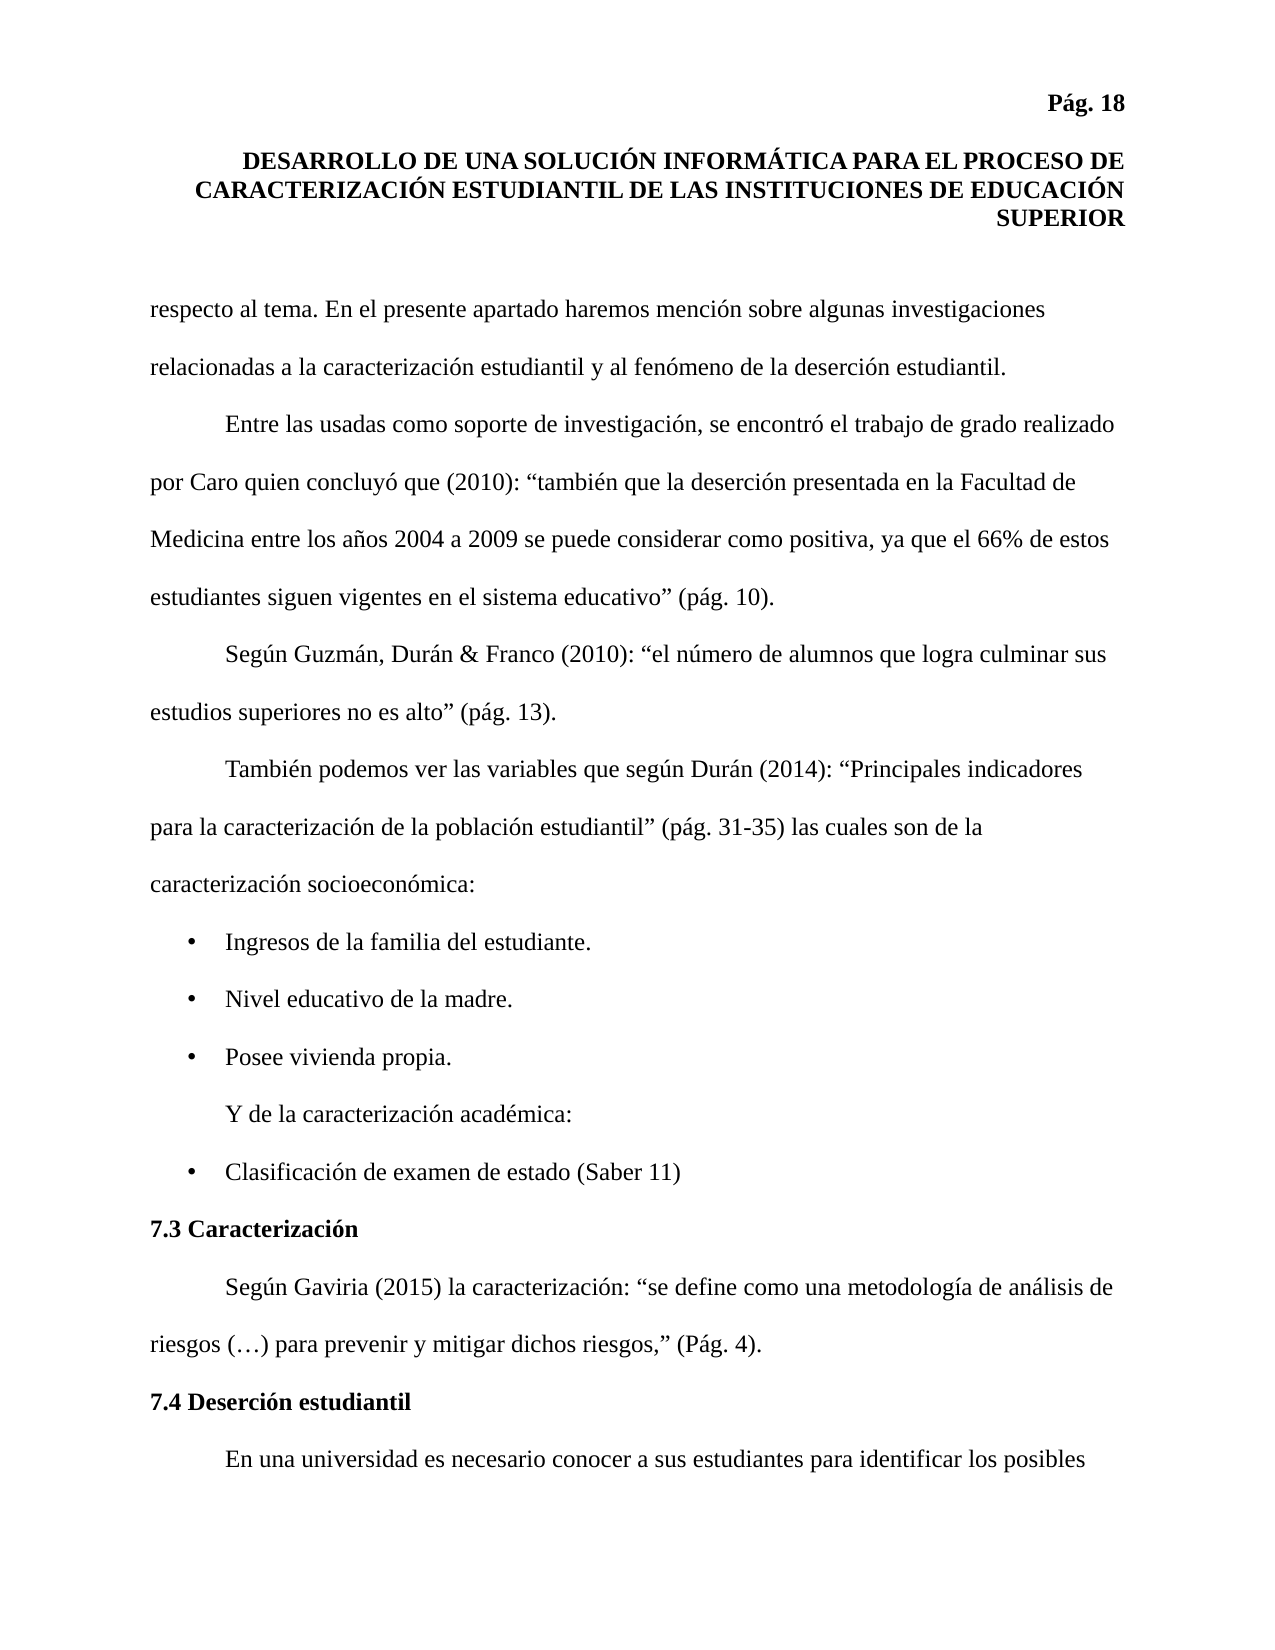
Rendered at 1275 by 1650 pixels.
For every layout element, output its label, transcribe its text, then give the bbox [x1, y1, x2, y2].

text En una universidad es necesario conocer a sus estudiantes para identificar los posibles [150, 1444, 1125, 1473]
subtitle 7.4 Deserción estudiantil [150, 1387, 1125, 1416]
subtitle 7.3 Caracterización [150, 1214, 1125, 1243]
text También podemos ver las variables que según Durán (2014): “Principales indicadores para la caracterización de la población estudiantil” (pág. 31-35) las cuales son de la caracterización socioeconómica: [150, 754, 1125, 898]
list Ingresos de la familia del estudiante. [187, 927, 1125, 956]
list Clasificación de examen de estado (Saber 11) [187, 1157, 1125, 1186]
list Nivel educativo de la madre. [187, 984, 1125, 1013]
text Entre las usadas como soporte de investigación, se encontró el trabajo de grado realizado por Caro quien concluyó que (2010): “también que la deserción presentada en la Facultad de Medicina entre los años 2004 a 2009 se puede considerar como positiva, ya que el 66% de estos estudiantes siguen vigentes en el sistema educativo” (pág. 10). [150, 409, 1125, 611]
list Posee vivienda propia. [187, 1042, 1125, 1071]
text respecto al tema. En el presente apartado haremos mención sobre algunas investigaciones relacionadas a la caracterización estudiantil y al fenómeno de la deserción estudiantil. [150, 294, 1125, 381]
text Según Gaviria (2015) la caracterización: “se define como una metodología de análisis de riesgos (…) para prevenir y mitigar dichos riesgos,” (Pág. 4). [150, 1272, 1125, 1358]
text Según Guzmán, Durán & Franco (2010): “el número de alumnos que logra culminar sus estudios superiores no es alto” (pág. 13). [150, 639, 1125, 726]
text Y de la caracterización académica: [150, 1099, 1125, 1128]
